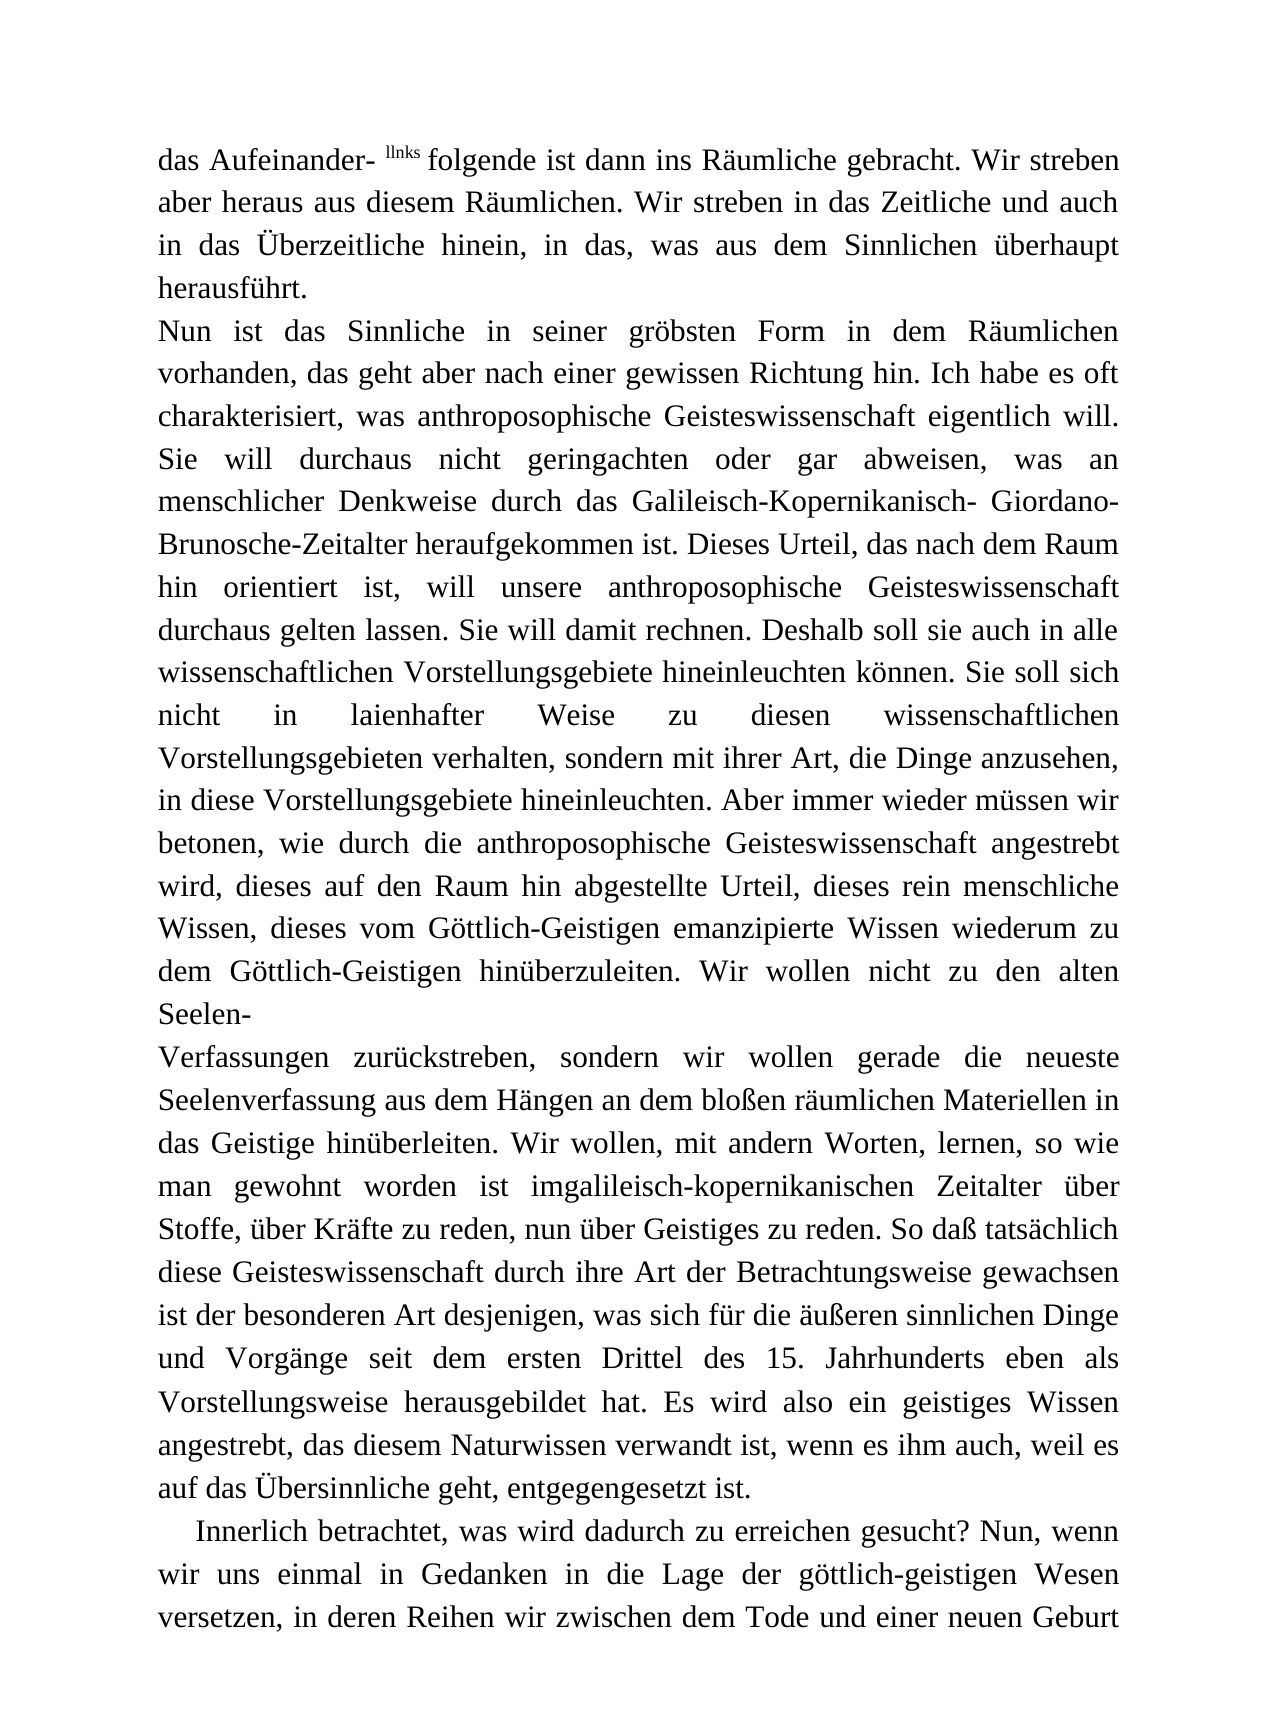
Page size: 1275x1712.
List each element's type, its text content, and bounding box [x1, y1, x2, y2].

text das Aufeinander- llnks folgende ist dann ins Räumliche gebracht. Wir streben aber heraus aus diesem Räumlichen. Wir streben in das Zeitliche und auch in das Überzeitliche hinein, in das, was aus dem Sinnlichen überhaupt herausführt. [158, 141, 1120, 305]
text Nun ist das Sinnliche in seiner gröbsten Form in dem Räumlichen vorhanden, das geht aber nach einer gewissen Richtung hin. Ich habe es oft charakterisiert, was anthroposophische Geisteswissenschaft eigentlich will. Sie will durchaus nicht geringachten oder gar abweisen, was an menschlicher Denkweise durch das Galileisch-Kopernikanisch- Giordano-Brunosche-Zeitalter heraufgekommen ist. Dieses Urteil, das nach dem Raum hin orientiert ist, will unsere anthroposophische Geisteswissenschaft durchaus gelten lassen. Sie will damit rechnen. Deshalb soll sie auch in alle wissenschaftlichen Vorstellungsgebiete hineinleuchten können. Sie soll sich nicht in laienhafter Weise zu diesen wissenschaftlichen Vorstellungsgebieten verhalten, sondern mit ihrer Art, die Dinge anzusehen, in diese Vorstellungsgebiete hineinleuchten. Aber immer wieder müssen wir betonen, wie durch die anthroposophische Geisteswissenschaft angestrebt wird, dieses auf den Raum hin abgestellte Urteil, dieses rein menschliche Wissen, dieses vom Göttlich-Geistigen emanzipierte Wissen wiederum zu dem Göttlich-Geistigen hinüberzuleiten. Wir wollen nicht zu den alten Seelen- [158, 312, 1120, 1031]
text Innerlich betrachtet, was wird dadurch zu erreichen gesucht? Nun, wenn wir uns einmal in Gedanken in die Lage der göttlich-geistigen Wesen versetzen, in deren Reihen wir zwischen dem Tode und einer neuen Geburt [158, 1512, 1120, 1634]
text Verfassungen zurückstreben, sondern wir wollen gerade die neueste Seelenverfassung aus dem Hängen an dem bloßen räumlichen Materiellen in das Geistige hinüberleiten. Wir wollen, mit andern Worten, lernen, so wie man gewohnt worden ist imgalileisch-kopernikanischen Zeitalter über Stoffe, über Kräfte zu reden, nun über Geistiges zu reden. So daß tatsächlich diese Geisteswissenschaft durch ihre Art der Betrachtungsweise gewachsen ist der besonderen Art desjenigen, was sich für die äußeren sinnlichen Dinge und Vorgänge seit dem ersten Drittel des 15. Jahrhunderts eben als Vorstellungsweise herausgebildet hat. Es wird also ein geistiges Wissen angestrebt, das diesem Naturwissen verwandt ist, wenn es ihm auch, weil es auf das Übersinnliche geht, entgegengesetzt ist. [158, 1038, 1120, 1505]
